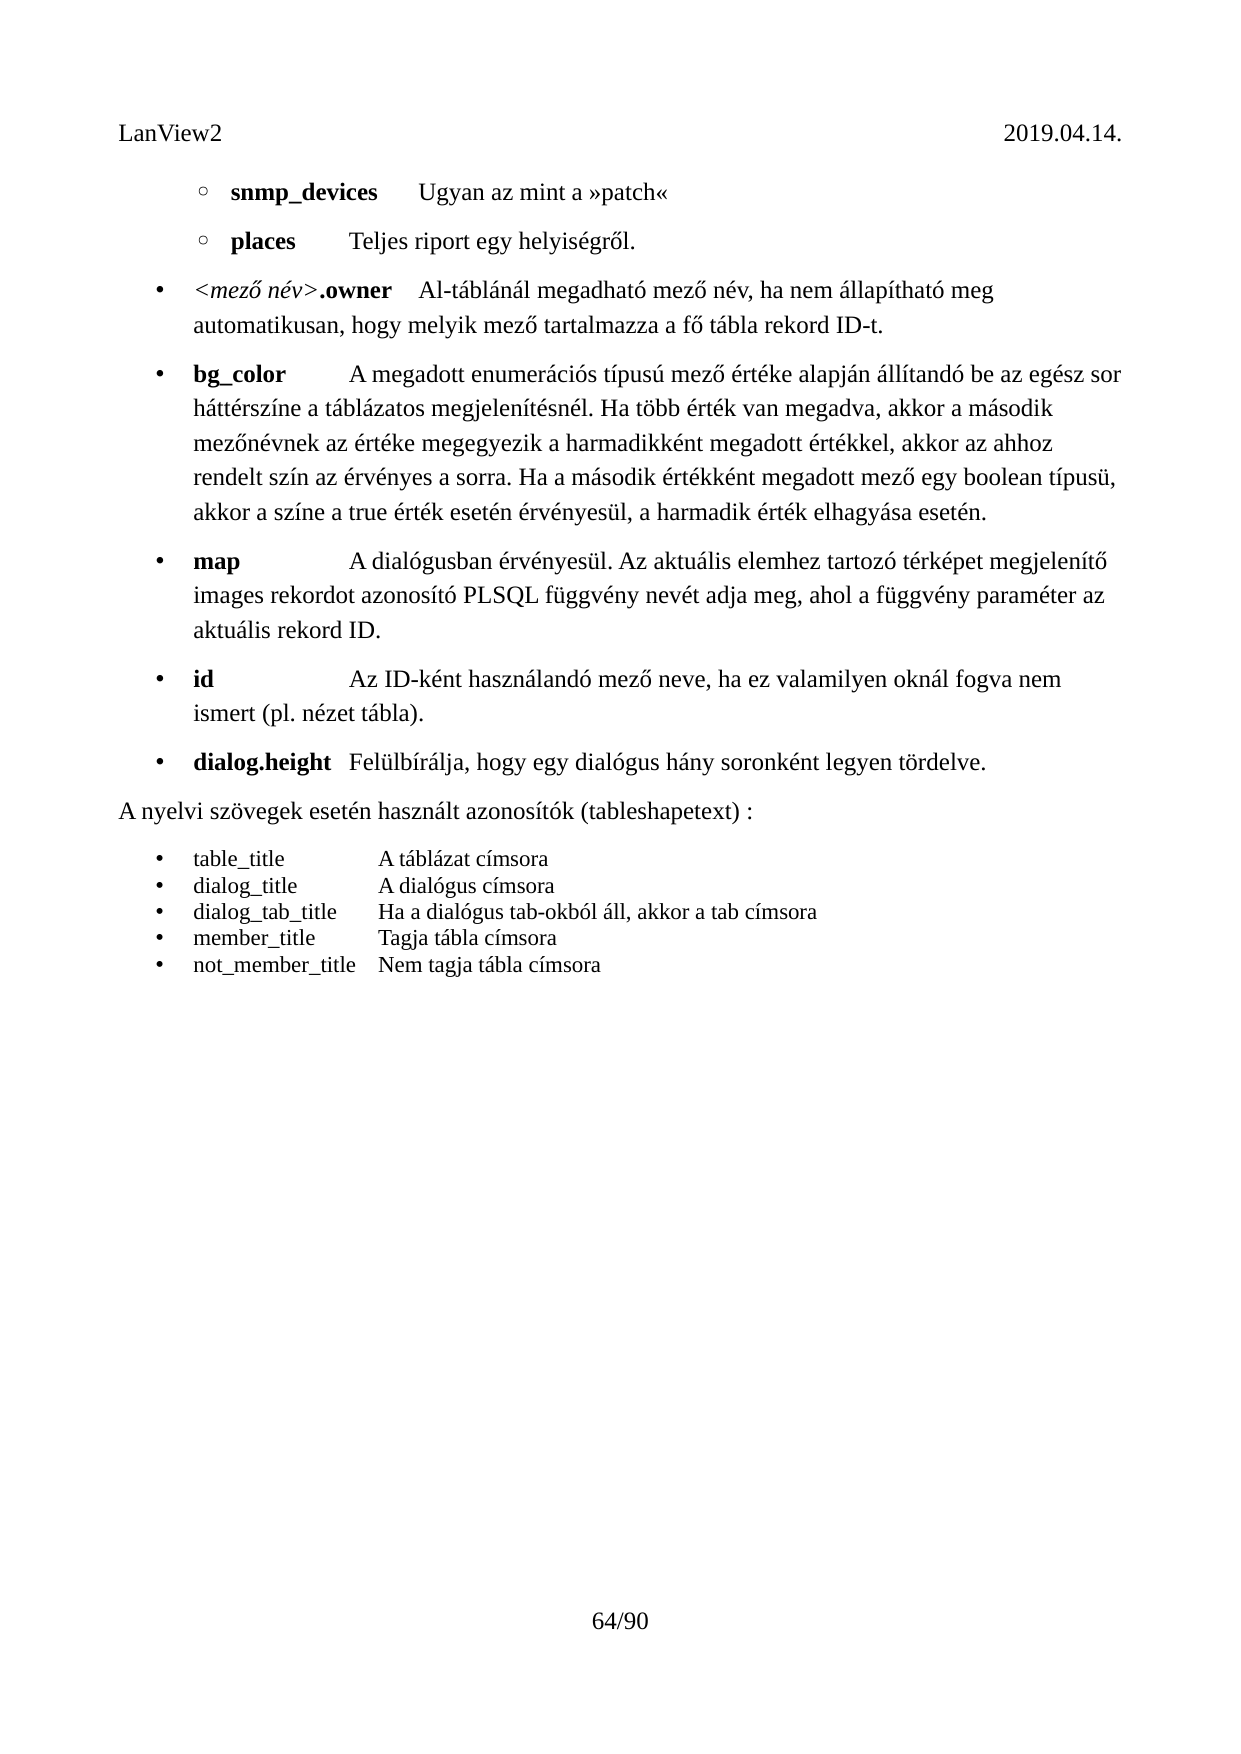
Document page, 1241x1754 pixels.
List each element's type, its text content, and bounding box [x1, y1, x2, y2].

text A nyelvi szövegek esetén használt azonosítók (tableshapetext) : [118, 796, 1122, 825]
list not_member_title Nem tagja tábla címsora [156, 951, 1122, 977]
list member_title Tagja tábla címsora [156, 924, 1122, 951]
list table_title A táblázat címsora [156, 845, 1122, 872]
list dialog_title A dialógus címsora [156, 872, 1122, 898]
list <mező név>.owner Al-táblánál megadható mező név, ha nem állapítható meg automatikusan, hogy melyik mező tartalmazza a fő tábla rekord ID-t. [156, 275, 1122, 338]
list bg_color A megadott enumerációs típusú mező értéke alapján állítandó be az egész sor háttérszíne a táblázatos megjelenítésnél. Ha több érték van megadva, akkor a második mezőnévnek az értéke megegyezik a harmadikként megadott értékkel, akkor az ahhoz rendelt szín az érvényes a sorra. Ha a második értékként megadott mező egy boolean típusü, akkor a színe a true érték esetén érvényesül, a harmadik érték elhagyása esetén. [156, 359, 1122, 525]
list dialog.height Felülbírálja, hogy egy dialógus hány soronként legyen tördelve. [156, 747, 1122, 776]
list map A dialógusban érvényesül. Az aktuális elemhez tartozó térképet megjelenítő images rekordot azonosító PLSQL függvény nevét adja meg, ahol a függvény paraméter az aktuális rekord ID. [156, 546, 1122, 643]
list id Az ID-ként használandó mező neve, ha ez valamilyen oknál fogva nem ismert (pl. nézet tábla). [156, 664, 1122, 727]
list dialog_tab_title Ha a dialógus tab-okból áll, akkor a tab címsora [156, 898, 1122, 924]
list snmp_devices Ugyan az mint a »patch« [193, 177, 1122, 206]
list places Teljes riport egy helyiségről. [193, 226, 1122, 255]
